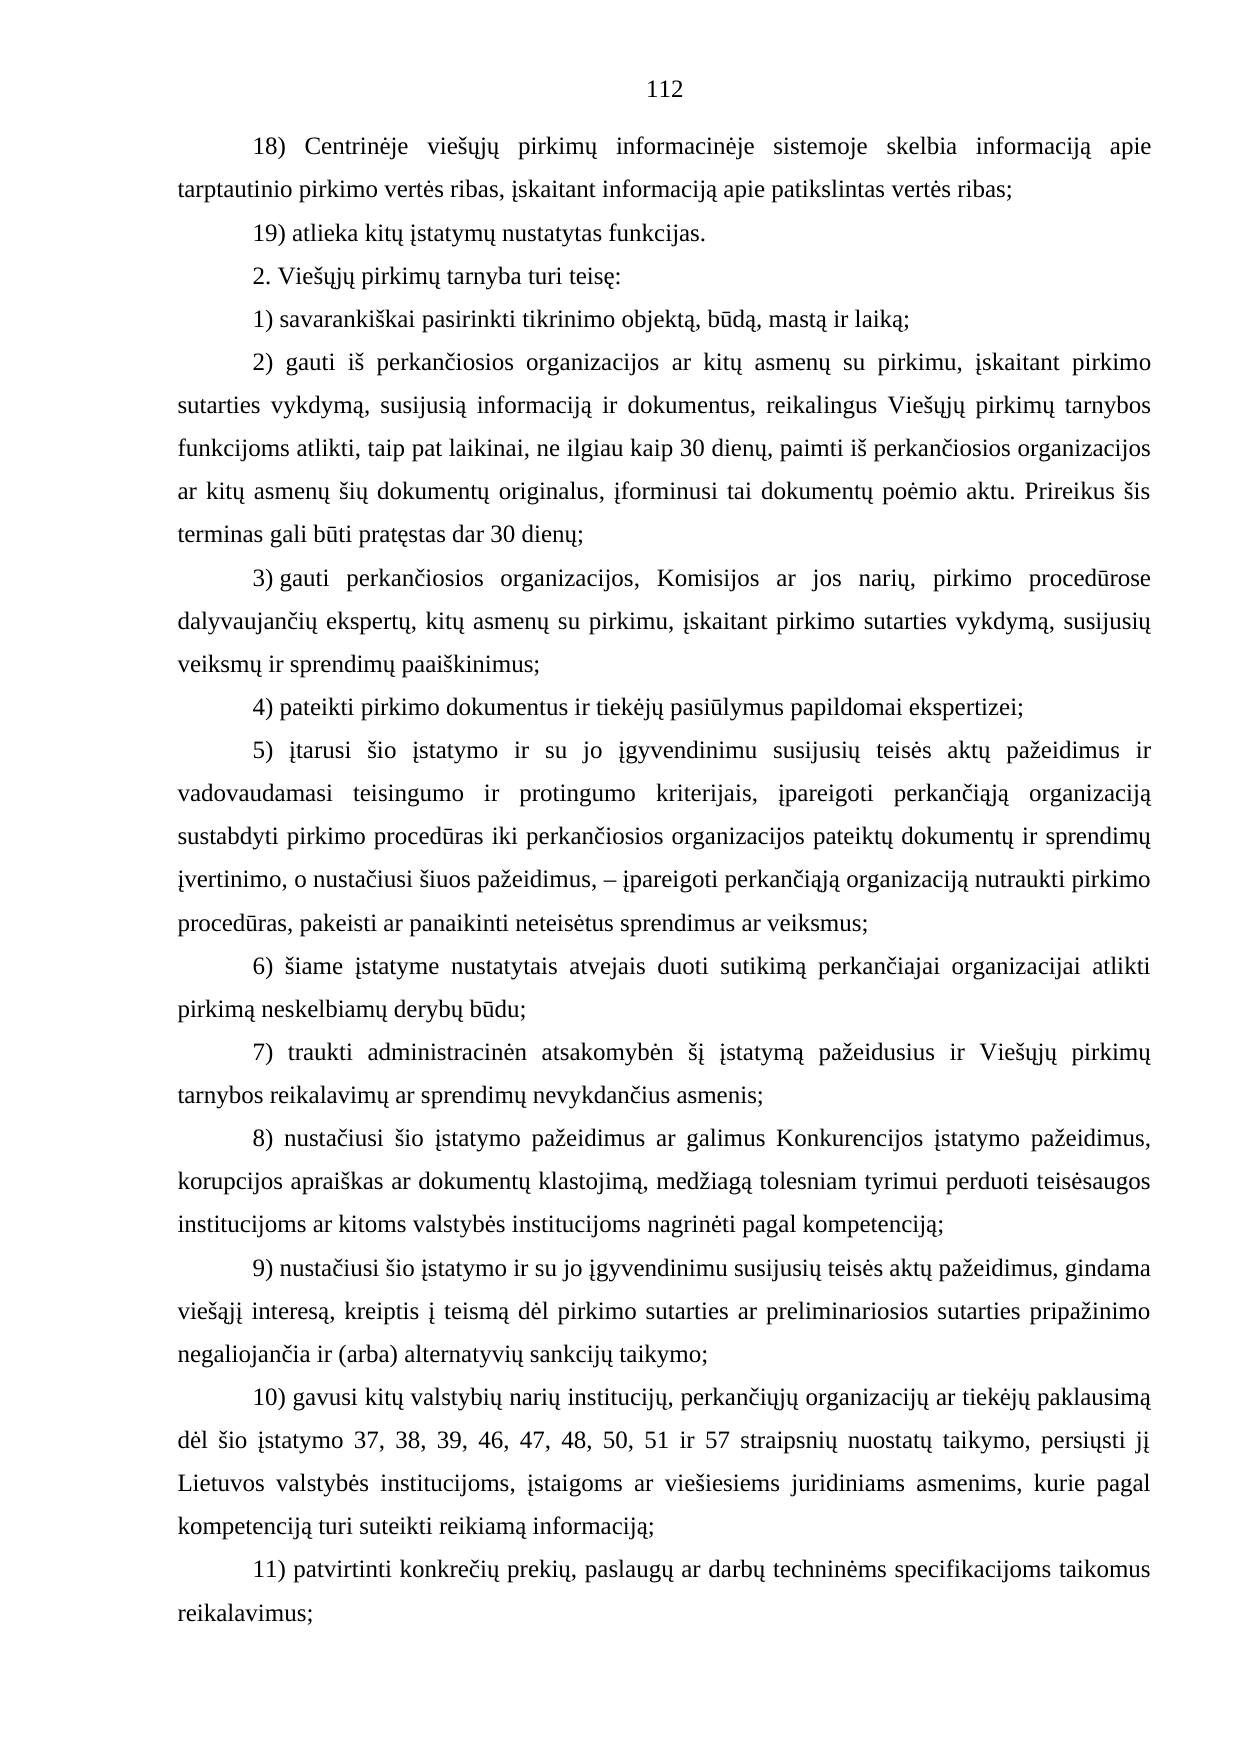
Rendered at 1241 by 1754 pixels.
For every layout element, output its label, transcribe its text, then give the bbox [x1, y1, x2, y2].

text 1) savarankiškai pasirinkti tikrinimo objektą, būdą, mastą ir laiką; [177, 304, 1152, 333]
text 5) įtarusi šio įstatymo ir su jo įgyvendinimu susijusių teisės aktų pažeidimus ir vadovaudamasi teisingumo ir protingumo kriterijais, įpareigoti perkančiąją organizaciją sustabdyti pirkimo procedūras iki perkančiosios organizacijos pateiktų dokumentų ir sprendimų įvertinimo, o nustačiusi šiuos pažeidimus, – įpareigoti perkančiąją organizaciją nutraukti pirkimo procedūras, pakeisti ar panaikinti neteisėtus sprendimus ar veiksmus; [177, 735, 1152, 936]
text 19) atlieka kitų įstatymų nustatytas funkcijas. [177, 218, 1152, 246]
text 10) gavusi kitų valstybių narių institucijų, perkančiųjų organizacijų ar tiekėjų paklausimą dėl šio įstatymo 37, 38, 39, 46, 47, 48, 50, 51 ir 57 straipsnių nuostatų taikymo, persiųsti jį Lietuvos valstybės institucijoms, įstaigoms ar viešiesiems juridiniams asmenims, kurie pagal kompetenciją turi suteikti reikiamą informaciją; [177, 1382, 1152, 1540]
text 4) pateikti pirkimo dokumentus ir tiekėjų pasiūlymus papildomai ekspertizei; [177, 692, 1152, 721]
text 8) nustačiusi šio įstatymo pažeidimus ar galimus Konkurencijos įstatymo pažeidimus, korupcijos apraiškas ar dokumentų klastojimą, medžiagą tolesniam tyrimui perduoti teisėsaugos institucijoms ar kitoms valstybės institucijoms nagrinėti pagal kompetenciją; [177, 1123, 1152, 1238]
text 7) traukti administracinėn atsakomybėn šį įstatymą pažeidusius ir Viešųjų pirkimų tarnybos reikalavimų ar sprendimų nevykdančius asmenis; [177, 1037, 1152, 1109]
text 3) gauti perkančiosios organizacijos, Komisijos ar jos narių, pirkimo procedūrose dalyvaujančių ekspertų, kitų asmenų su pirkimu, įskaitant pirkimo sutarties vykdymą, susijusių veiksmų ir sprendimų paaiškinimus; [177, 563, 1152, 678]
text 2. Viešųjų pirkimų tarnyba turi teisę: [177, 261, 1152, 289]
text 2) gauti iš perkančiosios organizacijos ar kitų asmenų su pirkimu, įskaitant pirkimo sutarties vykdymą, susijusią informaciją ir dokumentus, reikalingus Viešųjų pirkimų tarnybos funkcijoms atlikti, taip pat laikinai, ne ilgiau kaip 30 dienų, paimti iš perkančiosios organizacijos ar kitų asmenų šių dokumentų originalus, įforminusi tai dokumentų poėmio aktu. Prireikus šis terminas gali būti pratęstas dar 30 dienų; [177, 347, 1152, 548]
text 18) Centrinėje viešųjų pirkimų informacinėje sistemoje skelbia informaciją apie tarptautinio pirkimo vertės ribas, įskaitant informaciją apie patikslintas vertės ribas; [177, 131, 1152, 203]
text 11) patvirtinti konkrečių prekių, paslaugų ar darbų techninėms specifikacijoms taikomus reikalavimus; [177, 1554, 1152, 1626]
text 9) nustačiusi šio įstatymo ir su jo įgyvendinimu susijusių teisės aktų pažeidimus, gindama viešąjį interesą, kreiptis į teismą dėl pirkimo sutarties ar preliminariosios sutarties pripažinimo negaliojančia ir (arba) alternatyvių sankcijų taikymo; [177, 1253, 1152, 1368]
text 6) šiame įstatyme nustatytais atvejais duoti sutikimą perkančiajai organizacijai atlikti pirkimą neskelbiamų derybų būdu; [177, 951, 1152, 1023]
